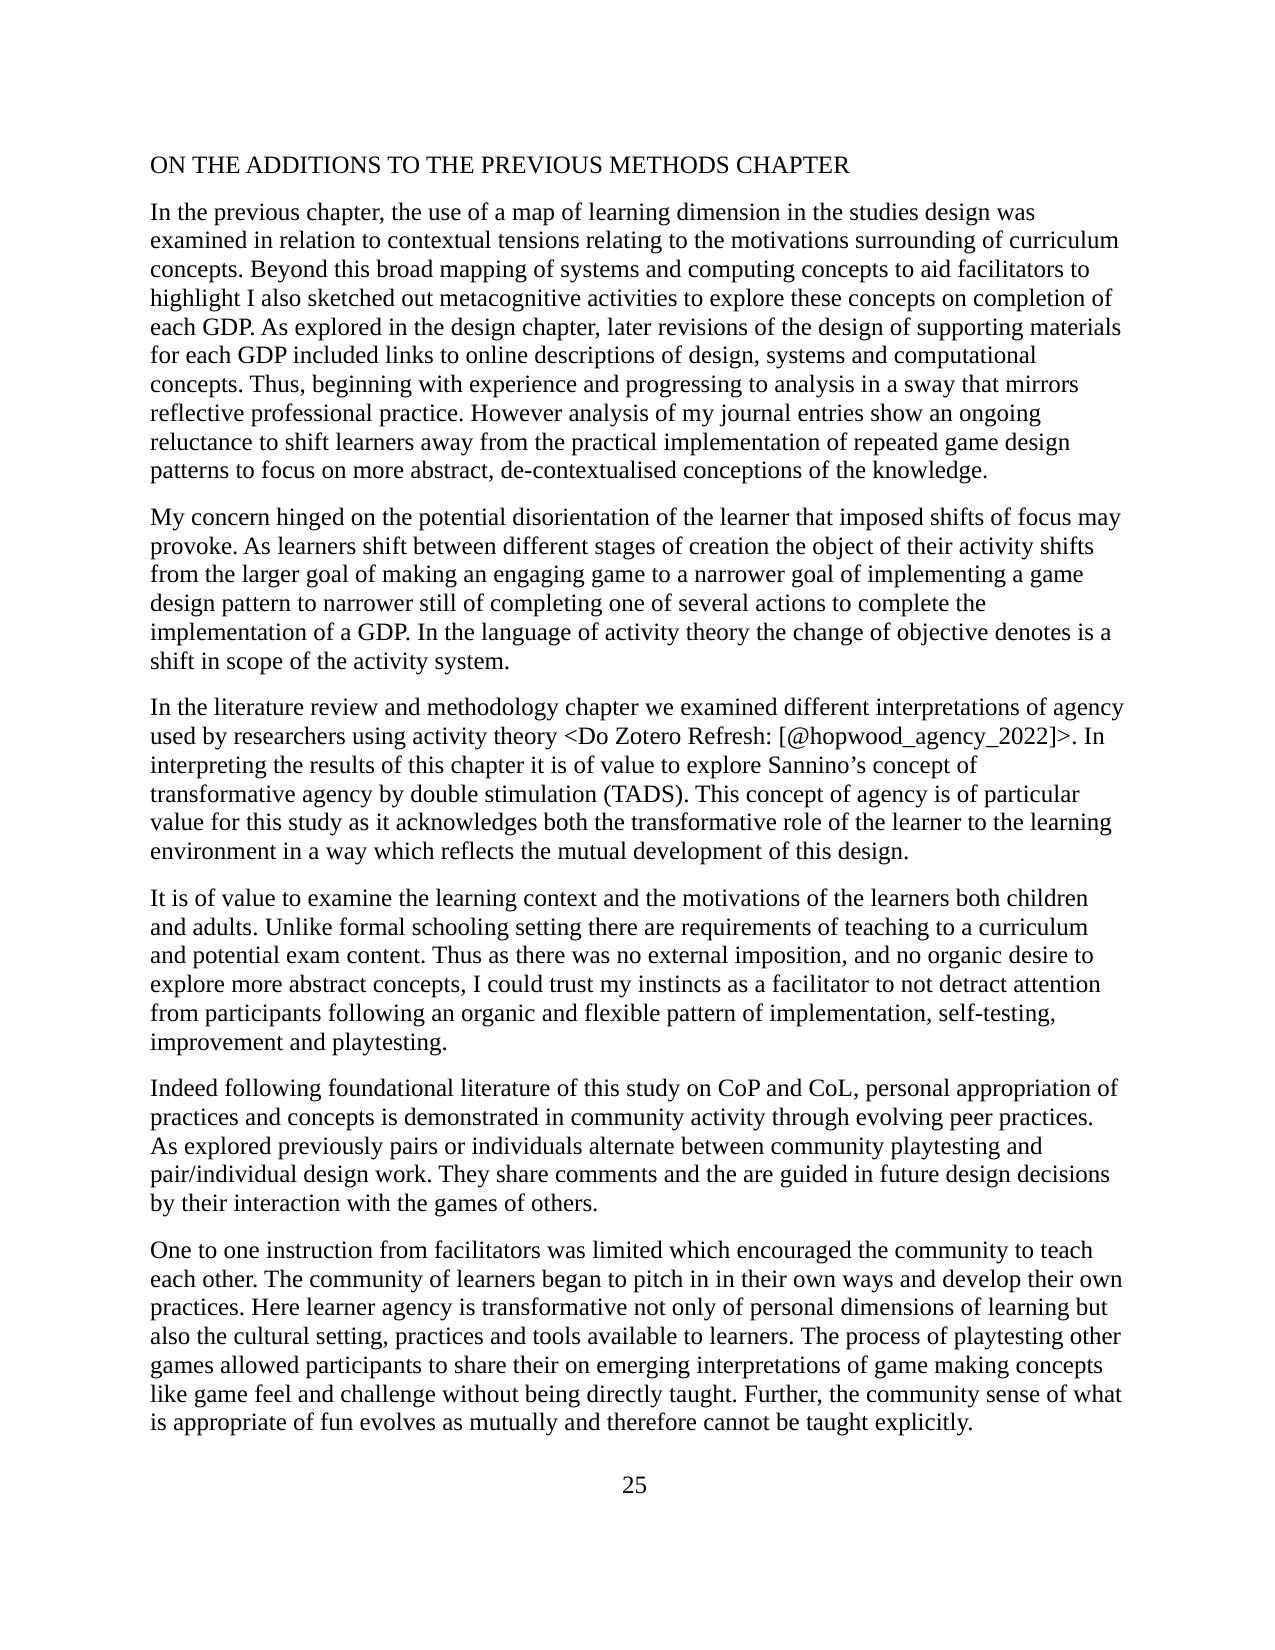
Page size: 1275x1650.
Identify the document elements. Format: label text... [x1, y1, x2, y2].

text One to one instruction from facilitators was limited which encouraged the community to teach each other. The community of learners began to pitch in in their own ways and develop their own practices. Here learner agency is transformative not only of personal dimensions of learning but also the cultural setting, practices and tools available to learners. The process of playtesting other games allowed participants to share their on emerging interpretations of game making concepts like game feel and challenge without being directly taught. Further, the community sense of what is appropriate of fun evolves as mutually and therefore cannot be taught explicitly. [150, 1235, 1125, 1436]
text In the literature review and methodology chapter we examined different interpretations of agency used by researchers using activity theory <Do Zotero Refresh: [@hopwood_agency_2022]>. In interpreting the results of this chapter it is of value to explore Sannino’s concept of transformative agency by double stimulation (TADS). This concept of agency is of particular value for this study as it acknowledges both the transformative role of the learner to the learning environment in a way which reflects the mutual development of this design. [150, 692, 1125, 865]
text ON THE ADDITIONS TO THE PREVIOUS METHODS CHAPTER [150, 150, 1125, 179]
text Indeed following foundational literature of this study on CoP and CoL, personal appropriation of practices and concepts is demonstrated in community activity through evolving peer practices. As explored previously pairs or individuals alternate between community playtesting and pair/individual design work. They share comments and the are guided in future design decisions by their interaction with the games of others. [150, 1073, 1125, 1217]
text My concern hinged on the potential disorientation of the learner that imposed shifts of focus may provoke. As learners shift between different stages of creation the object of their activity shifts from the larger goal of making an engaging game to a narrower goal of implementing a game design pattern to narrower still of completing one of several actions to complete the implementation of a GDP. In the language of activity theory the change of objective denotes is a shift in scope of the activity system. [150, 502, 1125, 674]
text In the previous chapter, the use of a map of learning dimension in the studies design was examined in relation to contextual tensions relating to the motivations surrounding of curriculum concepts. Beyond this broad mapping of systems and computing concepts to aid facilitators to highlight I also sketched out metacognitive activities to explore these concepts on completion of each GDP. As explored in the design chapter, later revisions of the design of supporting materials for each GDP included links to online descriptions of design, systems and computational concepts. Thus, beginning with experience and progressing to analysis in a sway that mirrors reflective professional practice. However analysis of my journal entries show an ongoing reluctance to shift learners away from the practical implementation of repeated game design patterns to focus on more abstract, de-contextualised conceptions of the knowledge. [150, 197, 1125, 484]
text It is of value to examine the learning context and the motivations of the learners both children and adults. Unlike formal schooling setting there are requirements of teaching to a curriculum and potential exam content. Thus as there was no external imposition, and no organic desire to explore more abstract concepts, I could trust my instincts as a facilitator to not detract attention from participants following an organic and flexible pattern of implementation, self-testing, improvement and playtesting. [150, 883, 1125, 1055]
